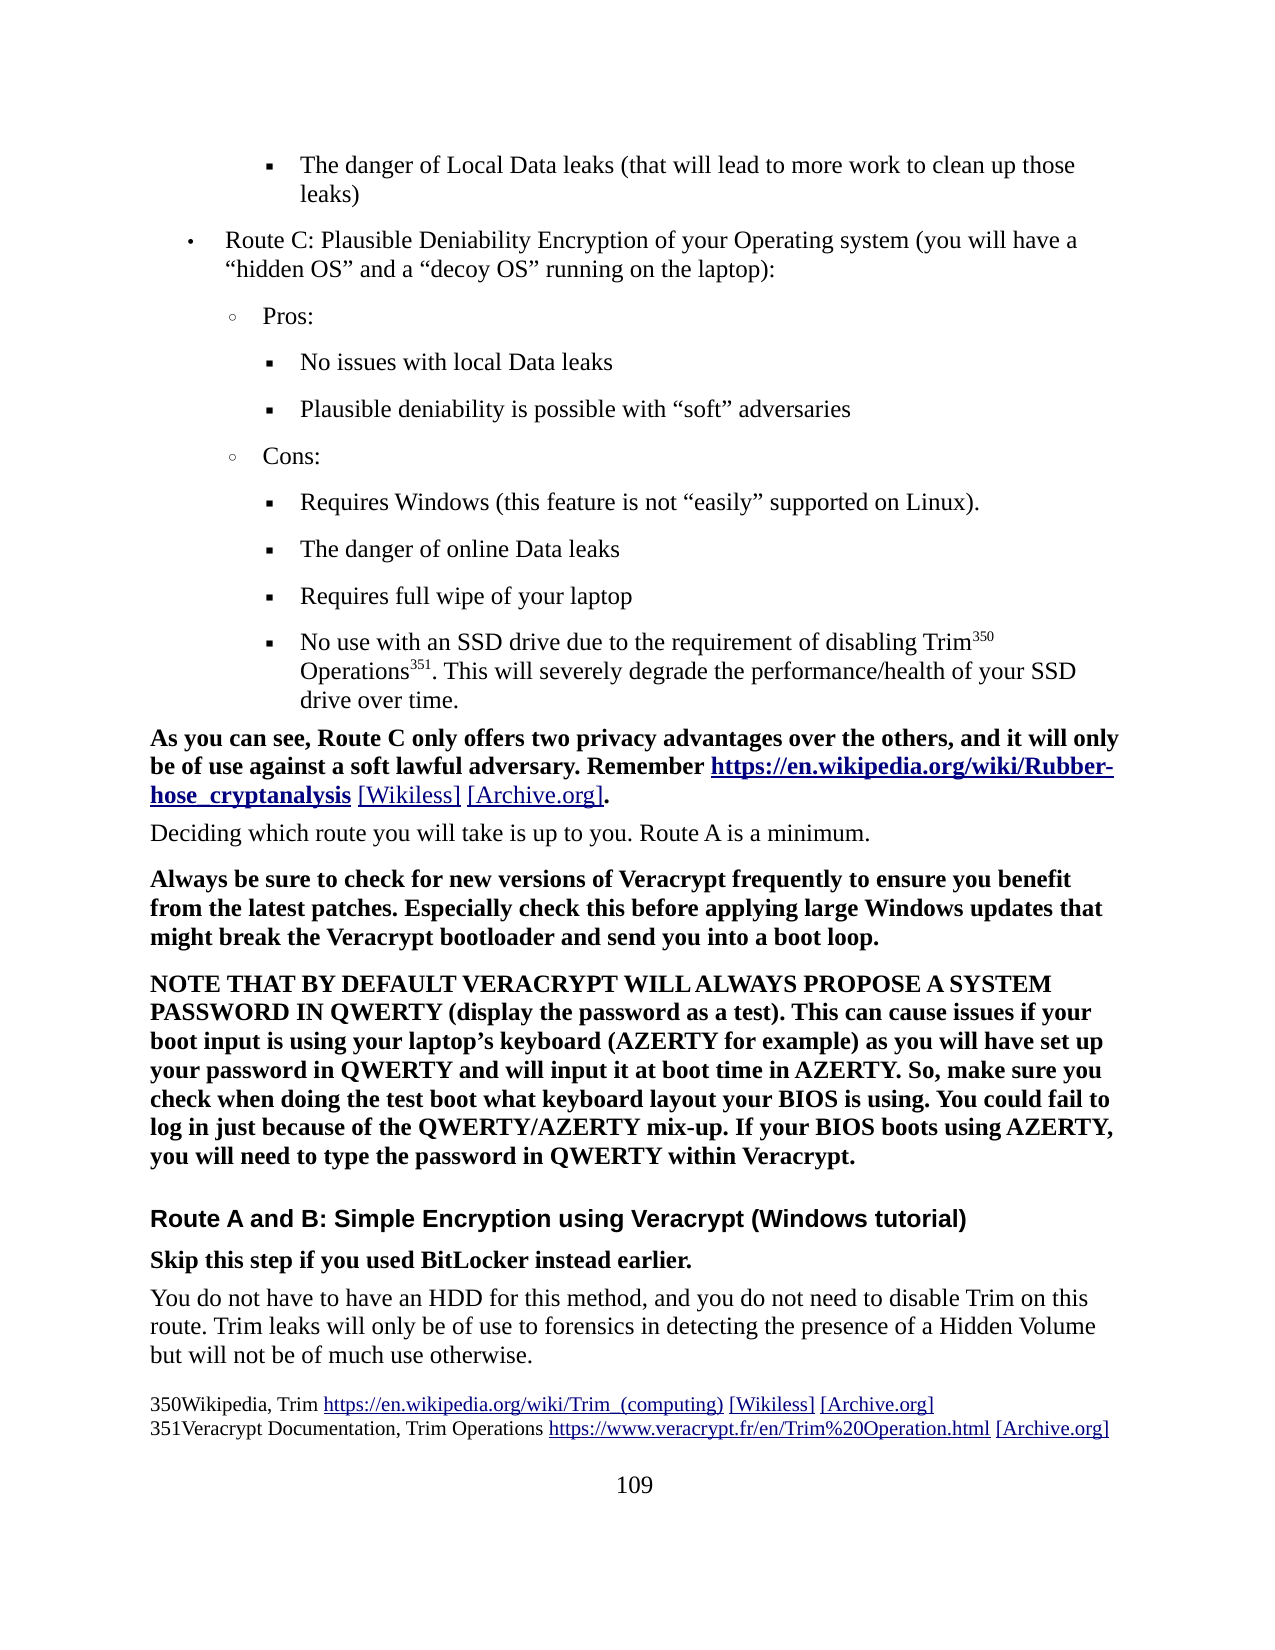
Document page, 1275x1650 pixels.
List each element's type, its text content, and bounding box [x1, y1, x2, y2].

list Pros: [225, 301, 1125, 329]
text Deciding which route you will take is up to you. Route A is a minimum. [150, 818, 1125, 847]
list No use with an SSD drive due to the requirement of disabling Trim Operations. This will severely degrade the performance/health of your SSD drive over time. [262, 627, 1125, 714]
list Cons: [225, 441, 1125, 469]
list Wikipedia, Trim https://en.wikipedia.org/wiki/Trim_(computing) [Wikiless] [Archive.org] [150, 1392, 1125, 1416]
list Requires Windows (this feature is not “easily” supported on Linux). [262, 487, 1125, 516]
list No issues with local Data leaks [262, 347, 1125, 376]
list Route C: Plausible Deniability Encryption of your Operating system (you will have a “hidden OS” and a “decoy OS” running on the laptop): [187, 225, 1125, 283]
text Always be sure to check for new versions of Veracrypt frequently to ensure you benefit from the latest patches. Especially check this before applying large Windows updates that might break the Veracrypt bootloader and send you into a boot loop. [150, 864, 1125, 951]
text As you can see, Route C only offers two privacy advantages over the others, and it will only be of use against a soft lawful adversary. Remember https://en.wikipedia.org/wiki/Rubber-hose_cryptanalysis [Wikiless] [Archive.org]. [150, 723, 1125, 809]
text NOTE THAT BY DEFAULT VERACRYPT WILL ALWAYS PROPOSE A SYSTEM PASSWORD IN QWERTY (display the password as a test). This can cause issues if your boot input is using your laptop’s keyboard (AZERTY for example) as you will have set up your password in QWERTY and will input it at boot time in AZERTY. So, make sure you check when doing the test boot what keyboard layout your BIOS is using. You could fail to log in just because of the QWERTY/AZERTY mix-up. If your BIOS boots using AZERTY, you will need to type the password in QWERTY within Veracrypt. [150, 969, 1125, 1170]
text You do not have to have an HDD for this method, and you do not need to disable Trim on this route. Trim leaks will only be of use to forensics in detecting the presence of a Hidden Volume but will not be of much use otherwise. [150, 1283, 1125, 1369]
list Requires full wipe of your laptop [262, 581, 1125, 609]
subtitle Route A and B: Simple Encryption using Veracrypt (Windows tutorial) [150, 1204, 1125, 1232]
list The danger of Local Data leaks (that will lead to more work to clean up those leaks) [262, 150, 1125, 207]
list The danger of online Data leaks [262, 534, 1125, 563]
text Skip this step if you used BitLocker instead earlier. [150, 1245, 1125, 1274]
list Plausible deniability is possible with “soft” adversaries [262, 394, 1125, 423]
list Veracrypt Documentation, Trim Operations https://www.veracrypt.fr/en/Trim%20Operation.html [Archive.org] [150, 1416, 1125, 1440]
